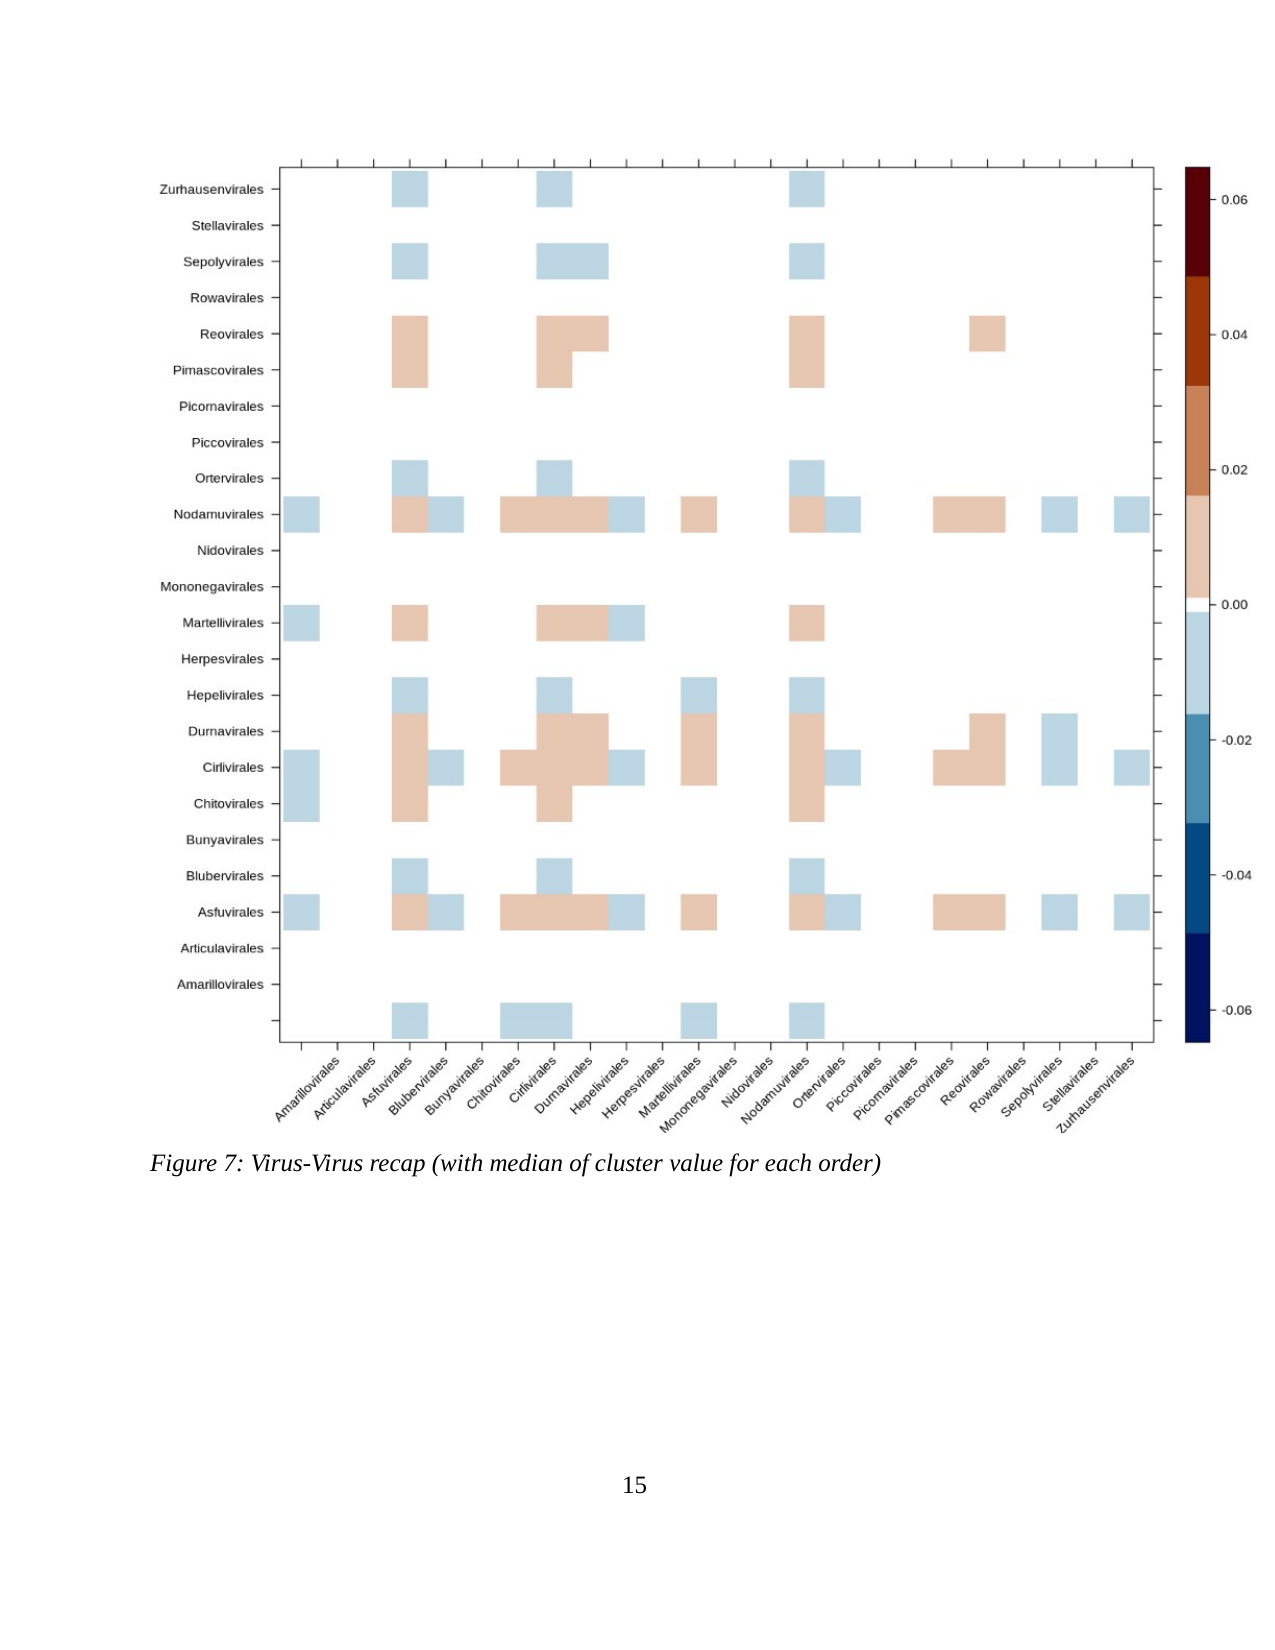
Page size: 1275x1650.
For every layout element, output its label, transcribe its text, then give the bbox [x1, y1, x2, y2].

text Figure 7: Virus-Virus recap (with median of cluster value for each order) [150, 1148, 1125, 1177]
picture [150, 150, 1257, 1136]
